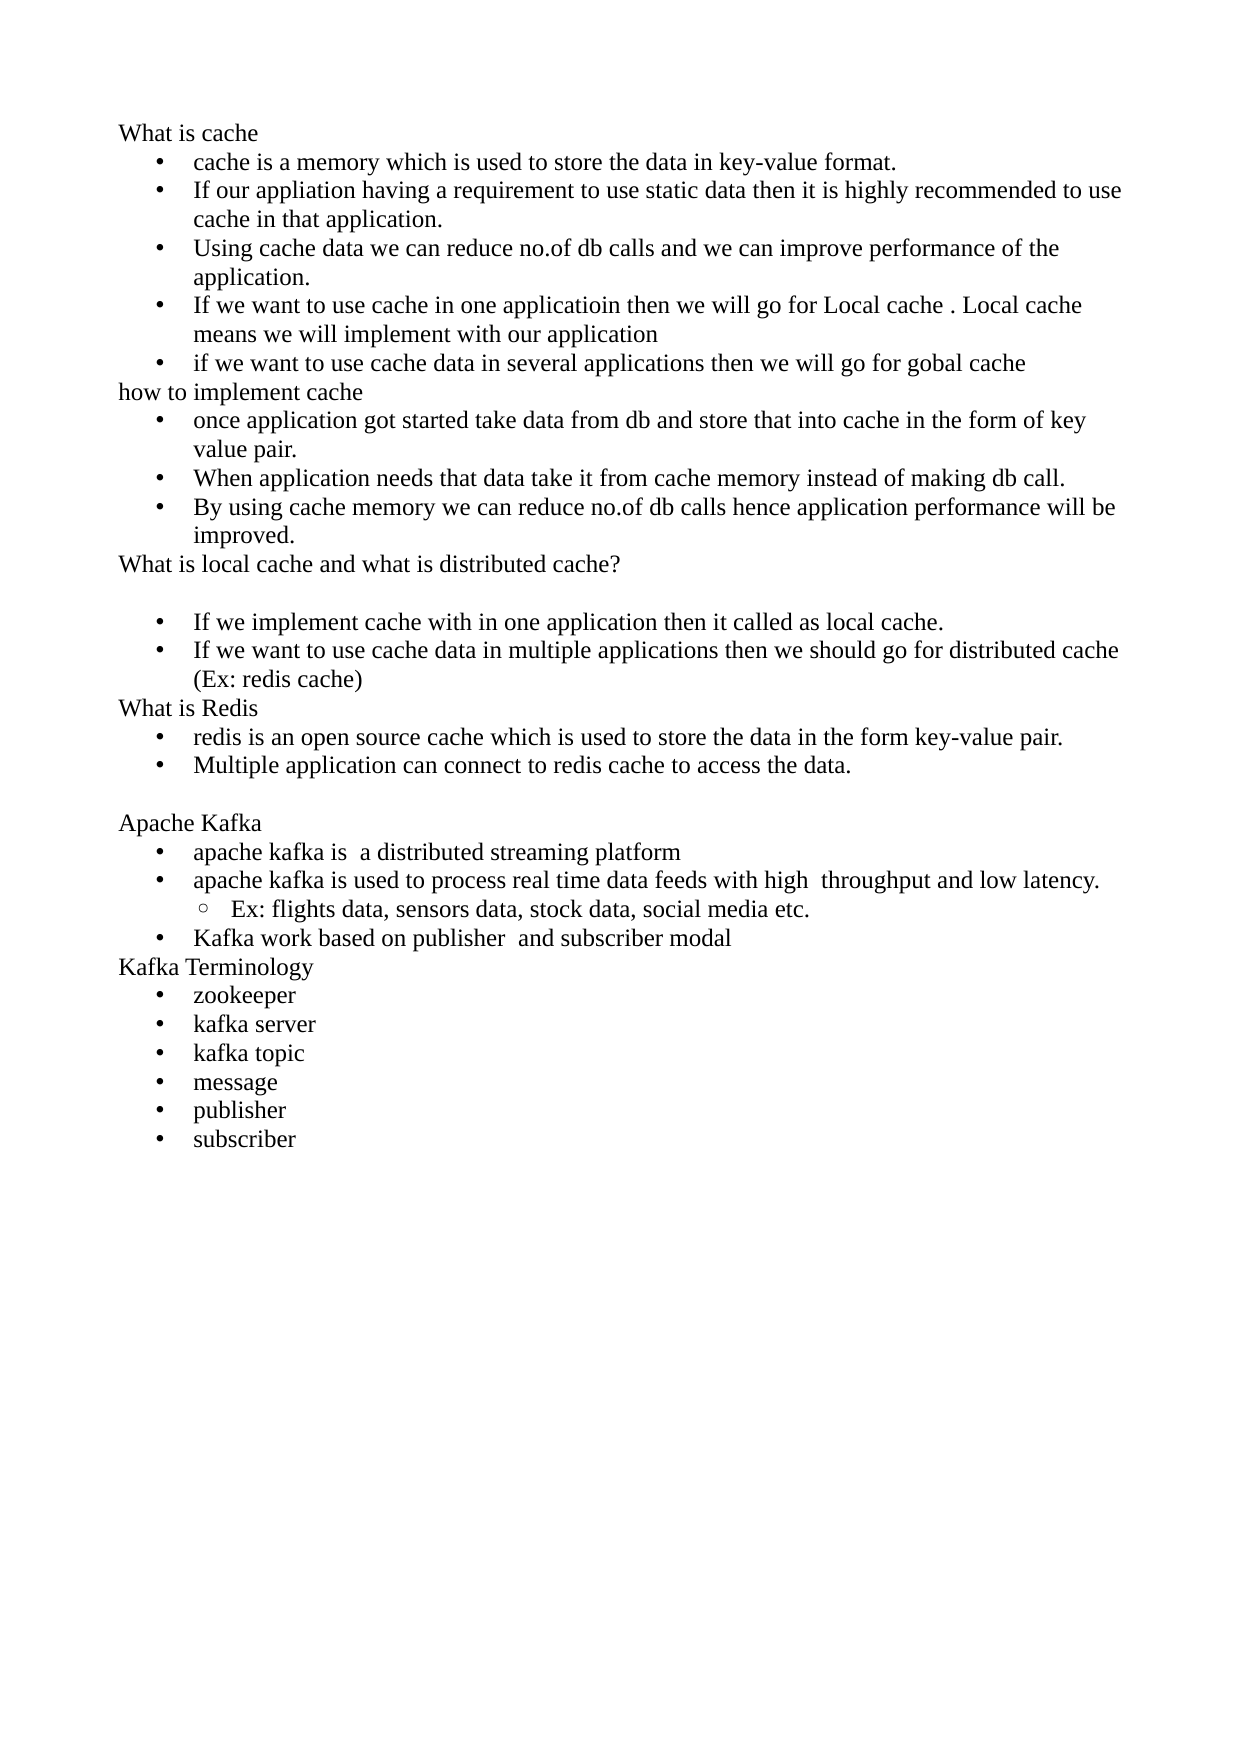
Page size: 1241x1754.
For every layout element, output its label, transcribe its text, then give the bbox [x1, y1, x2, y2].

list cache is a memory which is used to store the data in key-value format. [156, 147, 1122, 176]
list zookeeper [156, 981, 1122, 1009]
list redis is an open source cache which is used to store the data in the form key-value pair. [156, 722, 1122, 751]
list If we want to use cache in one applicatioin then we will go for Local cache . Local cache means we will implement with our application [156, 291, 1122, 348]
list once application got started take data from db and store that into cache in the form of key value pair. [156, 406, 1122, 463]
list When application needs that data take it from cache memory instead of making db call. [156, 463, 1122, 492]
list kafka topic [156, 1038, 1122, 1067]
list Kafka work based on publisher and subscriber modal [156, 923, 1122, 952]
list By using cache memory we can reduce no.of db calls hence application performance will be improved. [156, 492, 1122, 549]
list Multiple application can connect to redis cache to access the data. [156, 751, 1122, 779]
list If our appliation having a requirement to use static data then it is highly recommended to use cache in that application. [156, 176, 1122, 233]
list If we want to use cache data in multiple applications then we should go for distributed cache (Ex: redis cache) [156, 636, 1122, 693]
list apache kafka is a distributed streaming platform [156, 837, 1122, 866]
text Kafka Terminology [118, 952, 1122, 981]
list If we implement cache with in one application then it called as local cache. [156, 607, 1122, 636]
list if we want to use cache data in several applications then we will go for gobal cache [156, 348, 1122, 377]
list kafka server [156, 1009, 1122, 1038]
list Using cache data we can reduce no.of db calls and we can improve performance of the application. [156, 233, 1122, 291]
list apache kafka is used to process real time data feeds with high throughput and low latency. [156, 866, 1122, 894]
text What is Redis [118, 693, 1122, 722]
list subscriber [156, 1124, 1122, 1153]
list publisher [156, 1096, 1122, 1124]
list Ex: flights data, sensors data, stock data, social media etc. [193, 894, 1122, 923]
text how to implement cache [118, 377, 1122, 406]
text What is local cache and what is distributed cache? [118, 549, 1122, 578]
text What is cache [118, 118, 1122, 147]
list message [156, 1067, 1122, 1096]
text Apache Kafka [118, 808, 1122, 837]
